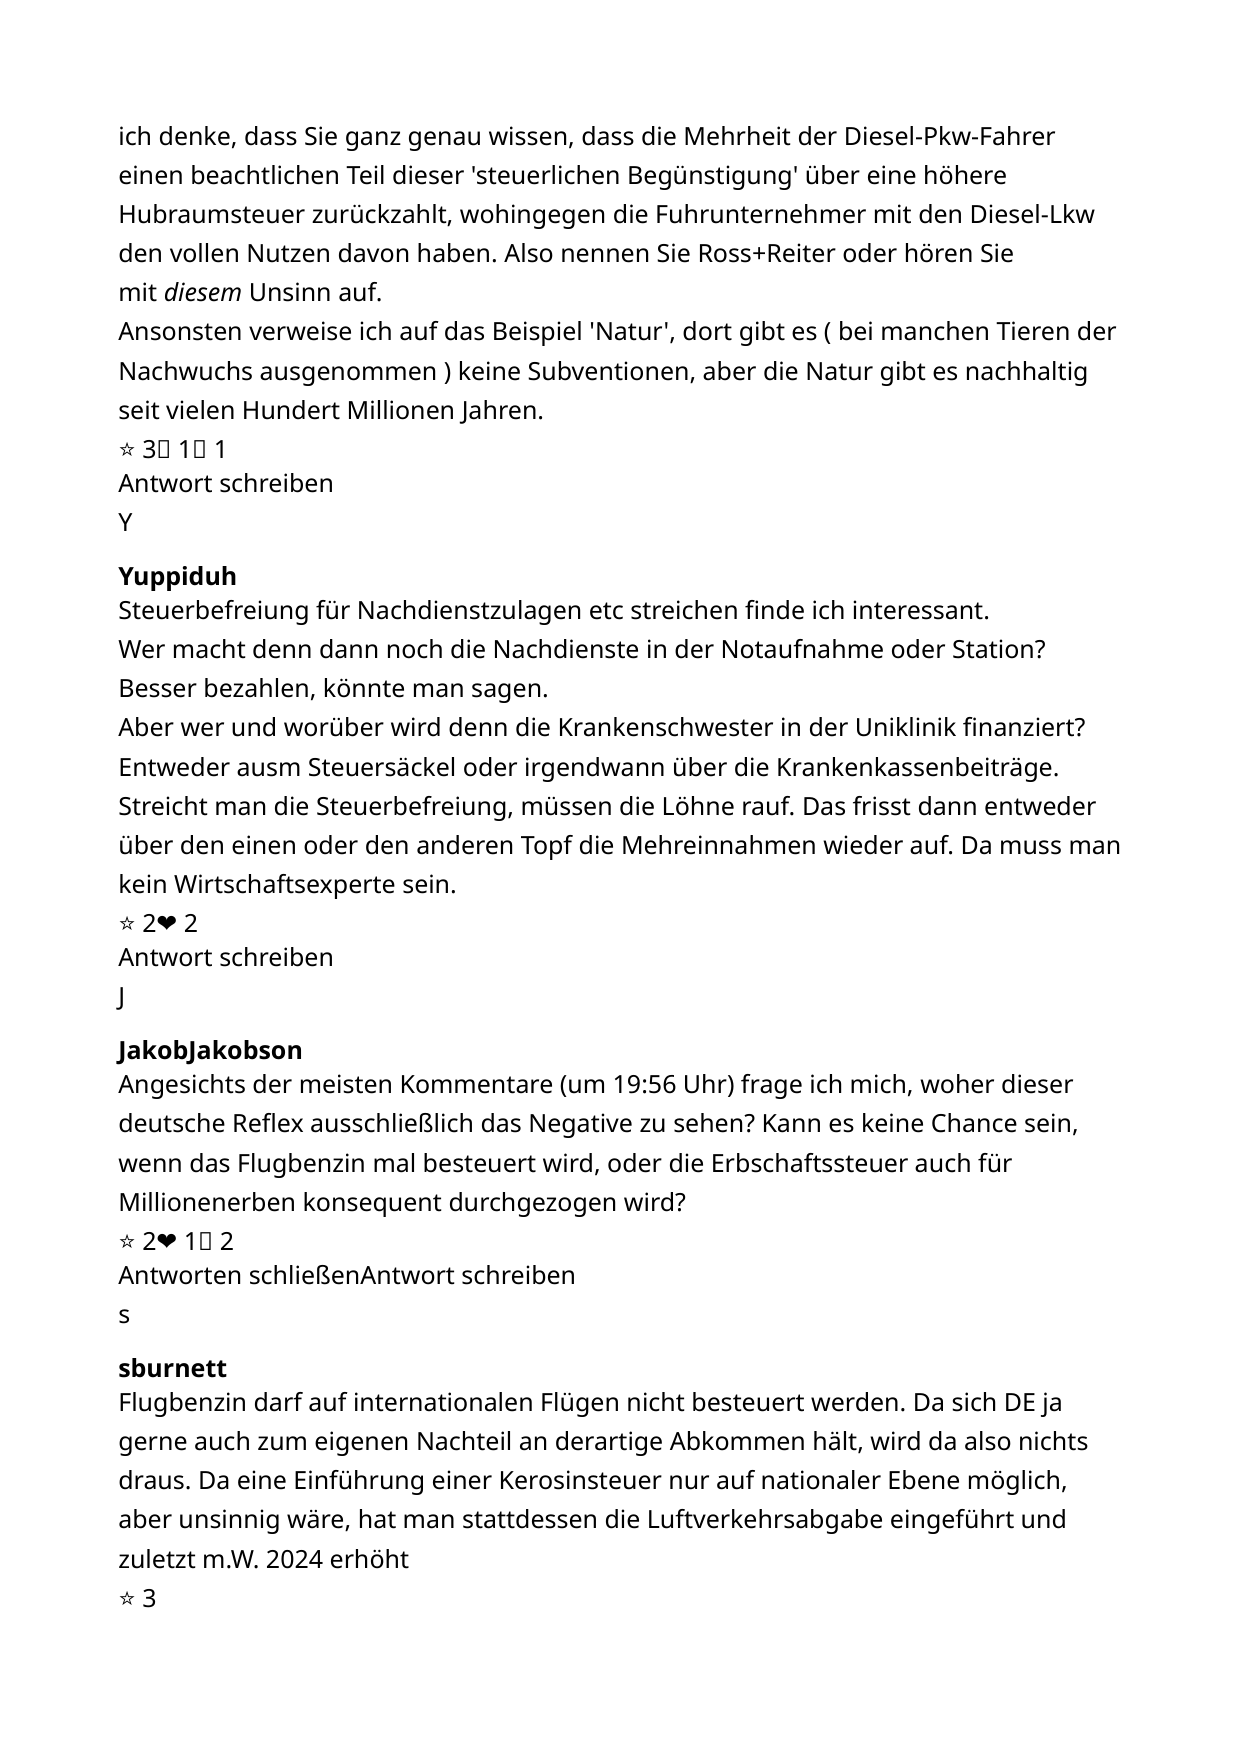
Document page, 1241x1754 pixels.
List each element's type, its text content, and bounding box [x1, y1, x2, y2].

text ⭐️ 3🙁 1🤨 1 [118, 431, 1122, 466]
text ich denke, dass Sie ganz genau wissen, dass die Mehrheit der Diesel-Pkw-Fahrer einen beachtlichen Teil dieser 'steuerlichen Begünstigung' über eine höhere Hubraumsteuer zurückzahlt, wohingegen die Fuhrunternehmer mit den Diesel-Lkw den vollen Nutzen davon haben. Also nennen Sie Ross+Reiter oder hören Sie mit diesem Unsinn auf. [118, 118, 1122, 309]
text Antwort schreiben [118, 466, 1122, 499]
text J [118, 979, 1122, 1013]
text s [118, 1297, 1122, 1331]
text Ansonsten verweise ich auf das Beispiel 'Natur', dort gibt es ( bei manchen Tieren der Nachwuchs ausgenommen ) keine Subventionen, aber die Natur gibt es nachhaltig seit vielen Hundert Millionen Jahren. [118, 314, 1122, 426]
text Besser bezahlen, könnte man sagen. [118, 671, 1122, 705]
text Aber wer und worüber wird denn die Krankenschwester in der Uniklinik finanziert? [118, 710, 1122, 744]
text Flugbenzin darf auf internationalen Flügen nicht besteuert werden. Da sich DE ja gerne auch zum eigenen Nachteil an derartige Abkommen hält, wird da also nichts draus. Da eine Einführung einer Kerosinsteuer nur auf nationaler Ebene möglich, aber unsinnig wäre, hat man stattdessen die Luftverkehrsabgabe eingeführt und zuletzt m.W. 2024 erhöht [118, 1384, 1122, 1575]
text Entweder ausm Steuersäckel oder irgendwann über die Krankenkassenbeiträge. [118, 749, 1122, 783]
text Antworten schließenAntwort schreiben [118, 1258, 1122, 1292]
subtitle Yuppiduh [118, 558, 1122, 592]
text Streicht man die Steuerbefreiung, müssen die Löhne rauf. Das frisst dann entweder über den einen oder den anderen Topf die Mehreinnahmen wieder auf. Da muss man kein Wirtschaftsexperte sein. [118, 788, 1122, 901]
text Angesichts der meisten Kommentare (um 19:56 Uhr) frage ich mich, woher dieser deutsche Reflex ausschließlich das Negative zu sehen? Kann es keine Chance sein, wenn das Flugbenzin mal besteuert wird, oder die Erbschaftssteuer auch für Millionenerben konsequent durchgezogen wird? [118, 1067, 1122, 1218]
text ⭐️ 2❤️ 2 [118, 906, 1122, 940]
text Steuerbefreiung für Nachdienstzulagen etc streichen finde ich interessant. [118, 592, 1122, 627]
text Antwort schreiben [118, 940, 1122, 974]
text ⭐️ 3 [118, 1580, 1122, 1614]
subtitle sburnett [118, 1351, 1122, 1384]
text Wer macht denn dann noch die Nachdienste in der Notaufnahme oder Station? [118, 632, 1122, 666]
text ⭐️ 2❤️ 1🤨 2 [118, 1223, 1122, 1258]
text Y [118, 505, 1122, 539]
subtitle JakobJakobson [118, 1033, 1122, 1067]
